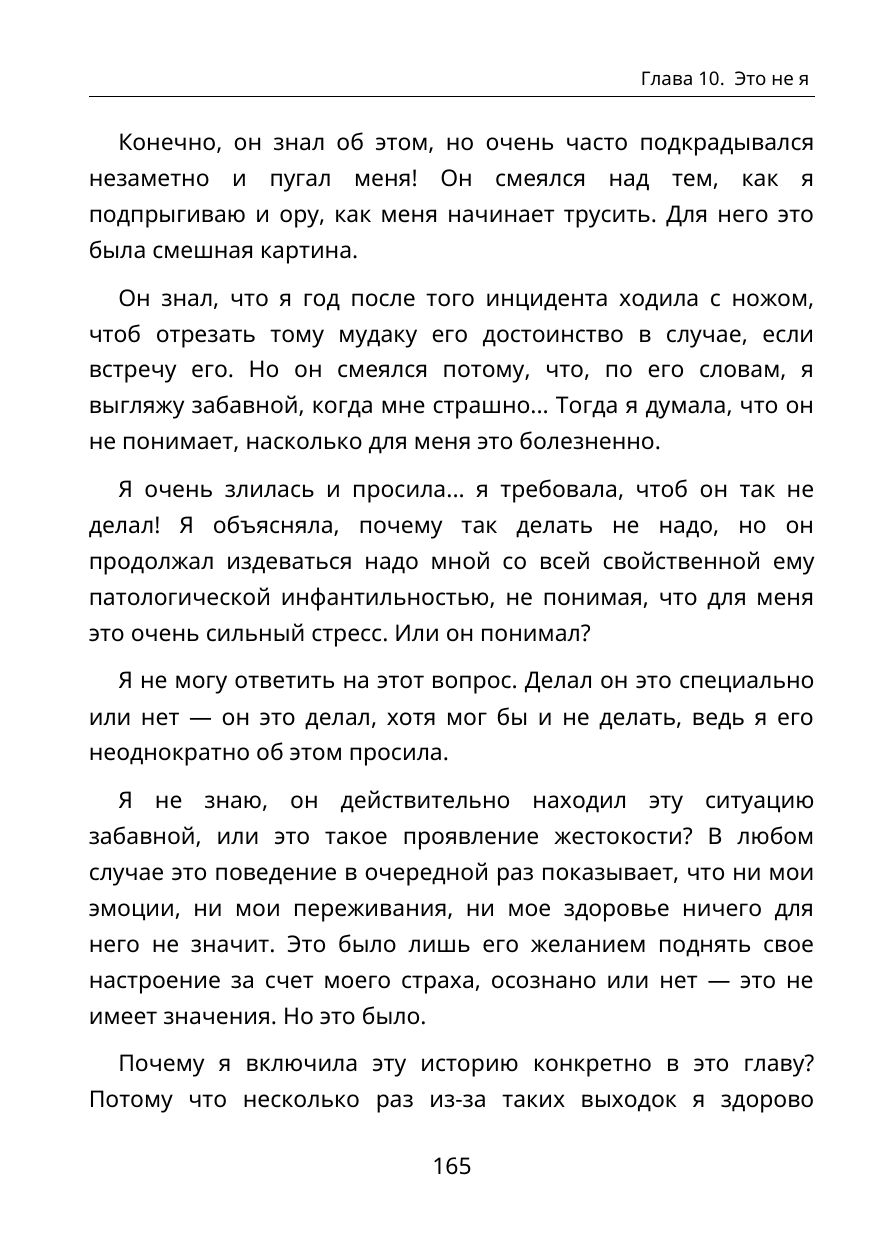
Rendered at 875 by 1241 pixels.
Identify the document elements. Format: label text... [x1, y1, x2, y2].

text Он знал, что я год после того инцидента ходила с ножом, чтоб отрезать тому мудаку его достоинство в случае, если встречу его. Но он смеялся потому, что, по его словам, я выгляжу забавной, когда мне страшно... Тогда я думала, что он не понимает, насколько для меня это болезненно. [88, 282, 815, 457]
text Я не знаю, он действительно находил эту ситуацию забавной, или это такое проявление жестокости? В любом случае это поведение в очередной раз показывает, что ни мои эмоции, ни мои переживания, ни мое здоровье ничего для него не значит. Это было лишь его желанием поднять свое настроение за счет моего страха, осознано или нет — это не имеет значения. Но это было. [88, 784, 815, 1031]
text Конечно, он знал об этом, но очень часто подкрадывался незаметно и пугал меня! Он смеялся над тем, как я подпрыгиваю и ору, как меня начинает трусить. Для него это была смешная картина. [88, 126, 815, 265]
text Почему я включила эту историю конкретно в это главу? Потому что несколько раз из-за таких выходок я здорово [88, 1047, 815, 1114]
text Я не могу ответить на этот вопрос. Делал он это специально или нет — он это делал, хотя мог бы и не делать, ведь я его неоднократно об этом просила. [88, 664, 815, 768]
text Я очень злилась и просила... я требовала, чтоб он так не делал! Я объясняла, почему так делать не надо, но он продолжал издеваться надо мной со всей свойственной ему патологической инфантильностью, не понимая, что для меня это очень сильный стресс. Или он понимал? [88, 473, 815, 648]
